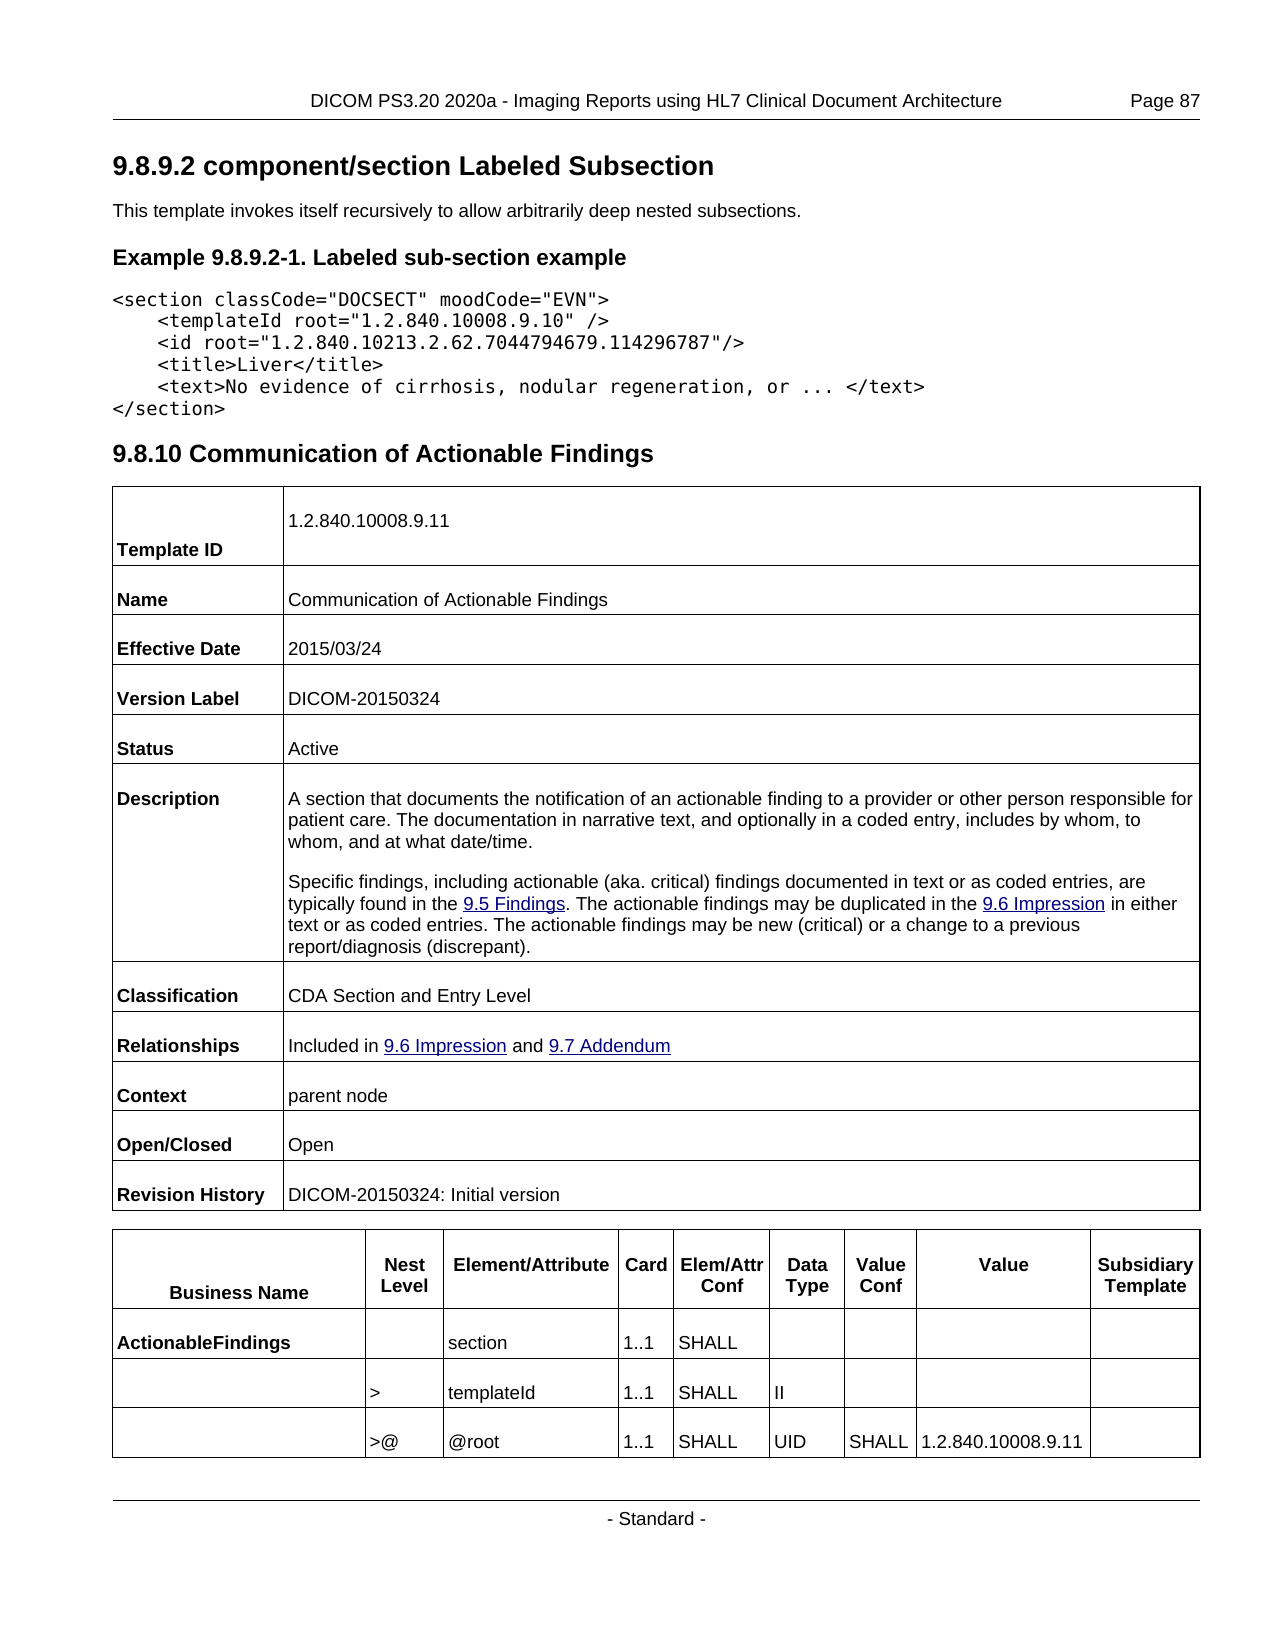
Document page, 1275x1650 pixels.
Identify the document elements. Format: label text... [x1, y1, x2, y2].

table_cell SHALL [674, 1408, 769, 1457]
table_cell DICOM-20150324 [284, 665, 1199, 714]
table_header Elem/Attr Conf [674, 1230, 769, 1308]
text This template invokes itself recursively to allow arbitrarily deep nested subsections. [112, 200, 1200, 222]
table_cell DICOM-20150324: Initial version [284, 1161, 1199, 1209]
table_cell Included in 9.6 Impression and 9.7 Addendum [284, 1012, 1199, 1061]
table_cell SHALL [845, 1408, 916, 1457]
table_cell Name [113, 566, 283, 614]
table_cell Status [113, 715, 283, 763]
table_cell [770, 1309, 844, 1357]
table_cell Context [113, 1062, 283, 1110]
table_cell 2015/03/24 [284, 615, 1199, 664]
table_cell SHALL [674, 1359, 769, 1407]
table_cell [113, 1359, 365, 1407]
table_header Value [917, 1230, 1090, 1308]
table_cell Description [113, 764, 283, 961]
table_cell Revision History [113, 1161, 283, 1209]
table_header Value Conf [845, 1230, 916, 1308]
table_cell [366, 1309, 443, 1357]
table_cell [917, 1359, 1090, 1407]
table_cell 1.2.840.10008.9.11 [917, 1408, 1090, 1457]
text 9.8.9.2 component/section Labeled Subsection [112, 150, 1200, 181]
table_cell 1..1 [619, 1309, 673, 1357]
table_cell 1..1 [619, 1359, 673, 1407]
table_cell CDA Section and Entry Level [284, 962, 1199, 1011]
table_header Business Name [113, 1230, 365, 1308]
table_cell Open/Closed [113, 1111, 283, 1160]
table_cell [917, 1309, 1090, 1357]
text 9.8.10 Communication of Actionable Findings [112, 439, 1200, 467]
table_cell > [366, 1359, 443, 1407]
table_cell parent node [284, 1062, 1199, 1110]
text Example 9.8.9.2-1. Labeled sub-section example [112, 244, 1200, 270]
table_cell Communication of Actionable Findings [284, 566, 1199, 614]
table_cell @root [444, 1408, 618, 1457]
table_cell section [444, 1309, 618, 1357]
table_cell [1091, 1359, 1199, 1407]
table_cell Classification [113, 962, 283, 1011]
table_cell Effective Date [113, 615, 283, 664]
table_header Nest Level [366, 1230, 443, 1308]
table_cell 1..1 [619, 1408, 673, 1457]
table_cell template​Id [444, 1359, 618, 1407]
table_header Card [619, 1230, 673, 1308]
table_cell [845, 1359, 916, 1407]
table_cell SHALL [674, 1309, 769, 1357]
table_cell >@ [366, 1408, 443, 1457]
table_cell Relationships [113, 1012, 283, 1061]
table_cell Open [284, 1111, 1199, 1160]
table_header 1.2.840.10008.9.11 [284, 487, 1199, 564]
table_cell Version Label [113, 665, 283, 714]
table_cell UID [770, 1408, 844, 1457]
table_cell [1091, 1408, 1199, 1457]
table_header Data Type [770, 1230, 844, 1308]
table_header Element/​Attribute [444, 1230, 618, 1308]
table_cell Actionable​Findings [113, 1309, 365, 1357]
table_cell [1091, 1309, 1199, 1357]
table_cell II [770, 1359, 844, 1407]
table_cell A section that documents the notification of an actionable finding to a provider or other person responsible for patient care. The documentation in narrative text, and optionally in a coded entry, includes by whom, to whom, and at what date/time. Specific findings, including actionable (aka. critical) findings documented in text or as coded entries, are typically found in the 9.5 Findings. The actionable findings may be duplicated in the 9.6 Impression in either text or as coded entries. The actionable findings may be new (critical) or a change to a previous report/diagnosis (discrepant). [284, 764, 1199, 961]
table_cell Active [284, 715, 1199, 763]
table_cell [845, 1309, 916, 1357]
table_cell [113, 1408, 365, 1457]
table_header Subsidiary Template [1091, 1230, 1199, 1308]
table_header Template ID [113, 487, 283, 564]
text <section classCode="DOCSECT" moodCode="EVN"> <templateId root="1.2.840.10008.9.10" /> <id root="1.2.840.10213.2.62.7044794679.114296787"/> <title>Liver</title> <text>No evidence of cirrhosis, nodular regeneration, or ... </text> </section> [112, 289, 1200, 420]
